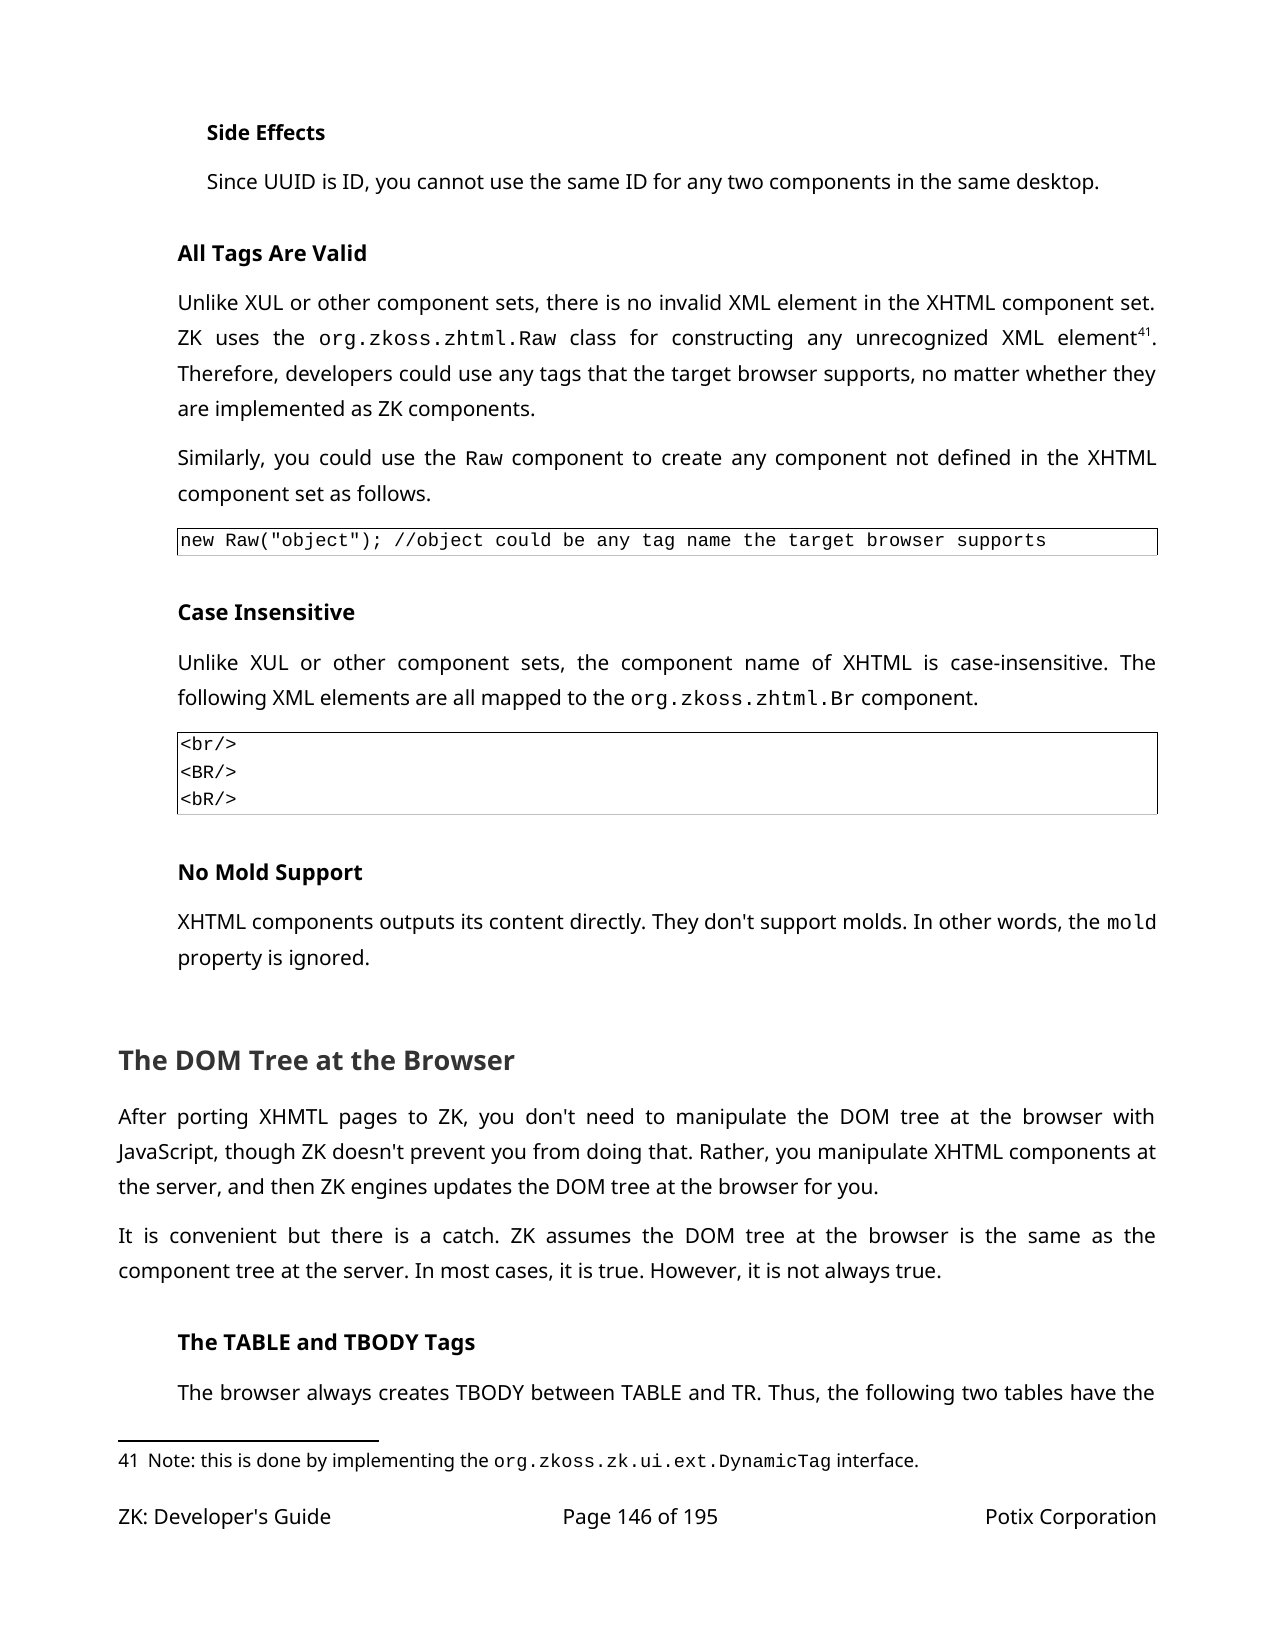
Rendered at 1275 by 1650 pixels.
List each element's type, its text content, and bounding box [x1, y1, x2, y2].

text It is convenient but there is a catch. ZK assumes the DOM tree at the browser is the same as the component tree at the server. In most cases, it is true. However, it is not always true. [118, 1221, 1157, 1285]
text Since UUID is ID, you cannot use the same ID for any two components in the same desktop. [207, 167, 1157, 195]
text <BR/> [178, 759, 1157, 784]
subtitle The DOM Tree at the Browser [118, 1042, 1157, 1078]
text <bR/> [178, 787, 1157, 814]
subtitle All Tags Are Valid [177, 238, 1157, 268]
text The browser always creates TBODY between TABLE and TR. Thus, the following two tables have the [177, 1378, 1157, 1406]
text new Raw("object"); //object could be any tag name the target browser supports [178, 529, 1157, 555]
subtitle No Mold Support [177, 856, 1157, 886]
text Note: this is done by implementing the org.zkoss.zk.ui.ext.DynamicTag interface. [118, 1447, 1157, 1473]
subtitle Case Insensitive [177, 597, 1157, 627]
text After porting XHMTL pages to ZK, you don't need to manipulate the DOM tree at the browser with JavaScript, though ZK doesn't prevent you from doing that. Rather, you manipulate XHTML components at the server, and then ZK engines updates the DOM tree at the browser for you. [118, 1102, 1157, 1201]
subtitle Side Effects [207, 118, 1157, 146]
text XHTML components outputs its content directly. They don't support molds. In other words, the mold property is ignored. [177, 907, 1157, 971]
text Unlike XUL or other component sets, the component name of XHTML is case-insensitive. The following XML elements are all mapped to the org.zkoss.zhtml.Br component. [177, 648, 1157, 712]
text Similarly, you could use the Raw component to create any component not defined in the XHTML component set as follows. [177, 443, 1157, 507]
text <br/> [178, 733, 1157, 757]
text Unlike XUL or other component sets, there is no invalid XML element in the XHTML component set. ZK uses the org.zkoss.zhtml.Raw class for constructing any unrecognized XML element. Therefore, developers could use any tags that the target browser supports, no matter whether they are implemented as ZK components. [177, 288, 1157, 422]
subtitle The TABLE and TBODY Tags [177, 1327, 1157, 1357]
